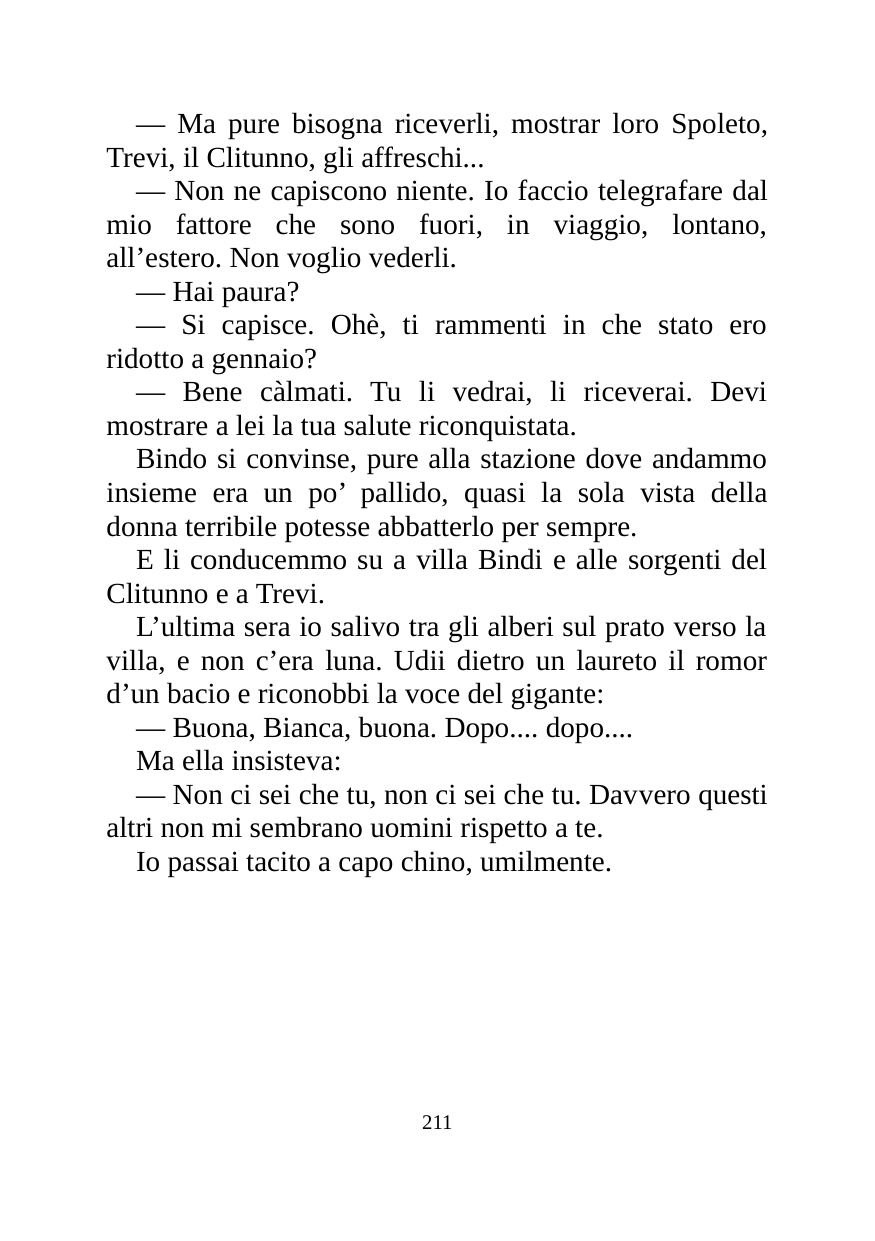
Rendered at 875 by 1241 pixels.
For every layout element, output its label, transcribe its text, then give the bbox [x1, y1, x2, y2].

text — Hai paura? [106, 274, 768, 307]
text Io passai tacito a capo chino, umilmente. [106, 844, 768, 878]
text L’ultima sera io salivo tra gli alberi sul prato verso la villa, e non c’era luna. Udii dietro un laureto il romor d’un bacio e riconobbi la voce del gigante: [106, 609, 768, 710]
text — Non ne capiscono niente. Io faccio telegrafare dal mio fattore che sono fuori, in viaggio, lontano, all’estero. Non voglio vederli. [106, 173, 768, 274]
text — Si capisce. Ohè, ti rammenti in che stato ero ridotto a gennaio? [106, 307, 768, 374]
text E li conducemmo su a villa Bindi e alle sorgenti del Clitunno e a Trevi. [106, 542, 768, 609]
text — Non ci sei che tu, non ci sei che tu. Davvero questi altri non mi sembrano uomini rispetto a te. [106, 777, 768, 844]
text — Buona, Bianca, buona. Dopo.... dopo.... [106, 710, 768, 743]
text Ma ella insisteva: [106, 743, 768, 777]
text — Bene càlmati. Tu li vedrai, li riceverai. Devi mostrare a lei la tua salute riconquistata. [106, 374, 768, 442]
text Bindo si convinse, pure alla stazione dove andammo insieme era un po’ pallido, quasi la sola vista della donna terribile potesse abbatterlo per sempre. [106, 442, 768, 542]
text — Ma pure bisogna riceverli, mostrar loro Spoleto, Trevi, il Clitunno, gli affreschi... [106, 106, 768, 173]
